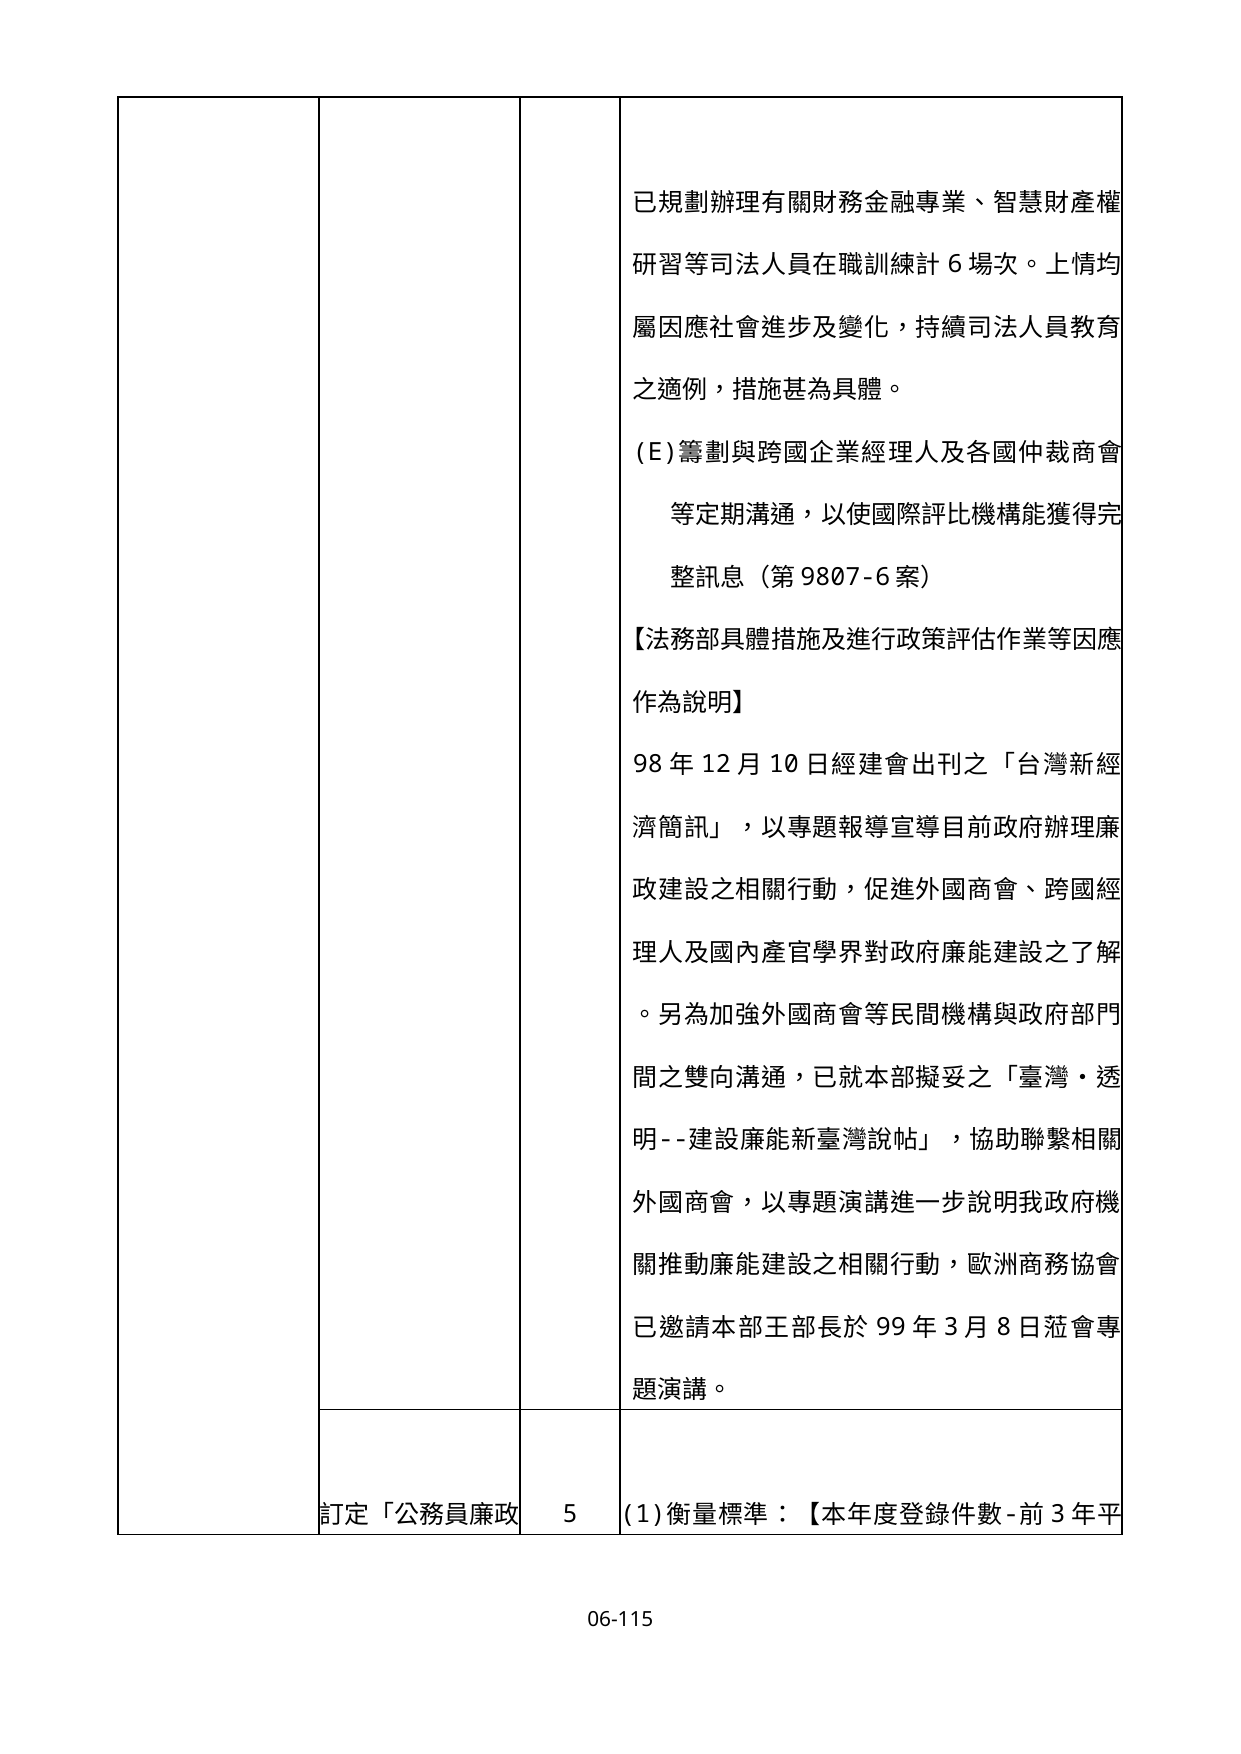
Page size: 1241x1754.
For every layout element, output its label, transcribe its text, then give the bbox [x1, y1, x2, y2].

table_cell (1)衡量標準：【本年度登錄件數-前3年平 [621, 1410, 1121, 1534]
table_cell [119, 98, 318, 1534]
table_cell [521, 98, 619, 1409]
table_cell [320, 98, 519, 1409]
table_cell 已規劃辦理有關財務金融專業、智慧財產權研習等司法人員在職訓練計6場次。上情均屬因應社會進步及變化，持續司法人員教育之適例，措施甚為具體。 (E)籌劃與跨國企業經理人及各國仲裁商會等定期溝通，以使國際評比機構能獲得完整訊息（第9807-6案） 【法務部具體措施及進行政策評估作業等因應作為說明】 98年12月10日經建會出刊之「台灣新經濟簡訊」，以專題報導宣導目前政府辦理廉政建設之相關行動，促進外國商會、跨國經理人及國內產官學界對政府廉能建設之了解。另為加強外國商會等民間機構與政府部門間之雙向溝通，已就本部擬妥之「臺灣‧透明--建設廉能新臺灣說帖」，協助聯繫相關外國商會，以專題演講進一步說明我政府機關推動廉能建設之相關行動，歐洲商務協會已邀請本部王部長於99年3月8日蒞會專題演講。 [621, 98, 1121, 1409]
table_cell 5 [521, 1410, 619, 1534]
table_cell 訂定「公務員廉政 [320, 1410, 519, 1534]
